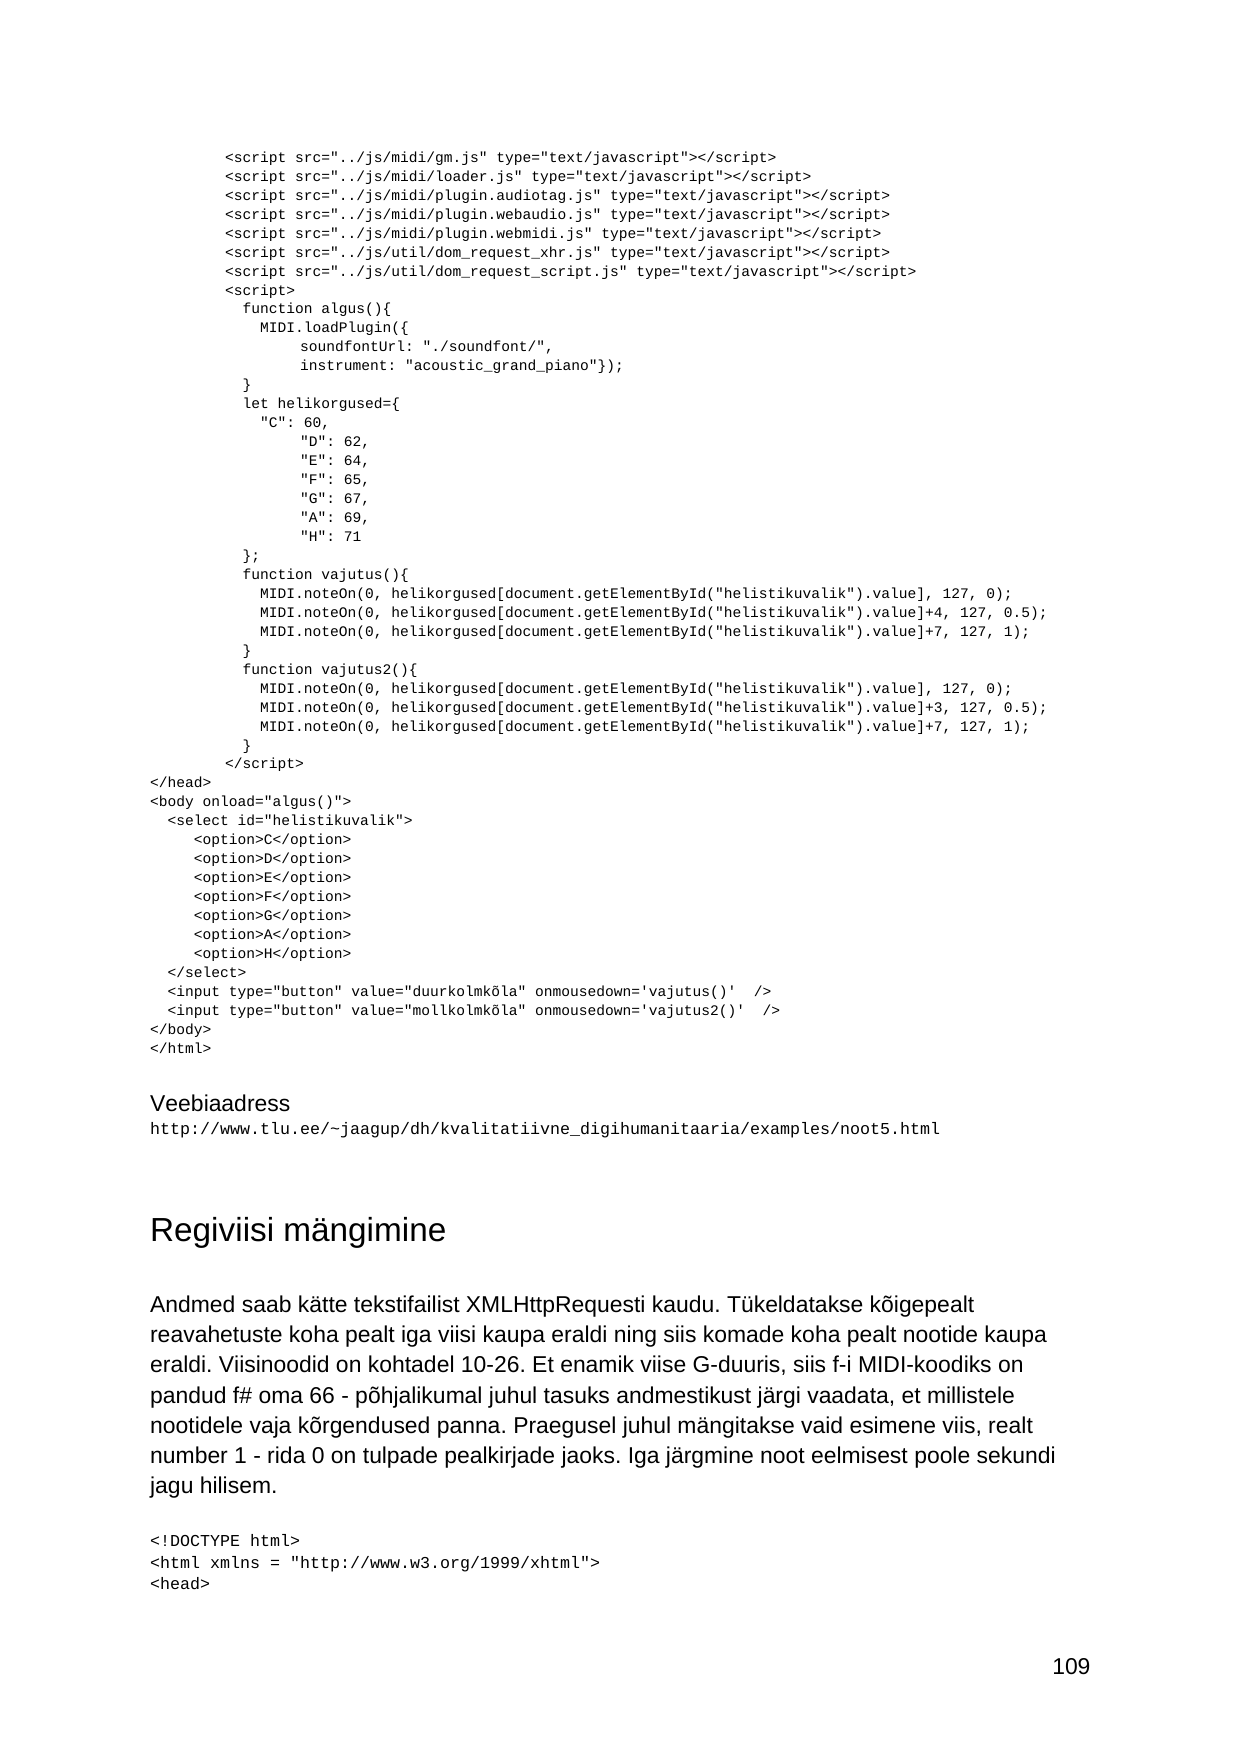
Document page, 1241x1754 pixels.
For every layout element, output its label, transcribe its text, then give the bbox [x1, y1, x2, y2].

text <script src="../js/midi/plugin.audiotag.js" type="text/javascript"></script> [150, 188, 1090, 204]
text <option>G</option> [150, 908, 1090, 925]
text MIDI.noteOn(0, helikorgused[document.getElementById("helistikuvalik").value], 127, 0); [150, 681, 1090, 697]
text <select id="helistikuvalik"> [150, 813, 1090, 830]
text <script src="../js/midi/plugin.webaudio.js" type="text/javascript"></script> [150, 207, 1090, 223]
text MIDI.noteOn(0, helikorgused[document.getElementById("helistikuvalik").value]+7, 127, 1); [150, 719, 1090, 735]
text <head> [150, 1576, 1090, 1595]
text <option>D</option> [150, 851, 1090, 868]
text } [150, 377, 1090, 394]
text <option>F</option> [150, 889, 1090, 906]
text } [150, 643, 1090, 659]
text </head> [150, 776, 1090, 792]
text } [150, 738, 1090, 754]
text MIDI.noteOn(0, helikorgused[document.getElementById("helistikuvalik").value]+4, 127, 0.5); [150, 605, 1090, 622]
text <input type="button" value="mollkolmkõla" onmousedown='vajutus2()' /> [150, 1003, 1090, 1020]
text soundfontUrl: "./soundfont/", [150, 339, 1090, 356]
text "A": 69, [150, 510, 1090, 527]
text <script src="../js/midi/loader.js" type="text/javascript"></script> [150, 169, 1090, 186]
text </select> [150, 965, 1090, 982]
text "F": 65, [150, 472, 1090, 489]
text instrument: "acoustic_grand_piano"}); [150, 358, 1090, 375]
subtitle Regiviisi mängimine [150, 1210, 1090, 1248]
text "H": 71 [150, 529, 1090, 546]
text <html xmlns = "http://www.w3.org/1999/xhtml"> [150, 1554, 1090, 1573]
text </script> [150, 757, 1090, 773]
text MIDI.noteOn(0, helikorgused[document.getElementById("helistikuvalik").value], 127, 0); [150, 586, 1090, 603]
text function algus(){ [150, 302, 1090, 318]
text <script src="../js/util/dom_request_script.js" type="text/javascript"></script> [150, 264, 1090, 280]
text Andmed saab kätte tekstifailist XMLHttpRequesti kaudu. Tükeldatakse kõigepealt reavahetuste koha pealt iga viisi kaupa eraldi ning siis komade koha pealt nootide kaupa eraldi. Viisinoodid on kohtadel 10-26. Et enamik viise G-duuris, siis f-i MIDI-koodiks on pandud f# oma 66 - põhjalikumal juhul tasuks andmestikust järgi vaadata, et millistele nootidele vaja kõrgendused panna. Praegusel juhul mängitakse vaid esimene viis, realt number 1 - rida 0 on tulpade pealkirjade jaoks. Iga järgmine noot eelmisest poole sekundi jagu hilisem. [150, 1291, 1090, 1498]
text function vajutus(){ [150, 567, 1090, 584]
text "G": 67, [150, 491, 1090, 508]
text "D": 62, [150, 434, 1090, 451]
text <script src="../js/util/dom_request_xhr.js" type="text/javascript"></script> [150, 245, 1090, 261]
text <input type="button" value="duurkolmkõla" onmousedown='vajutus()' /> [150, 984, 1090, 1001]
text "C": 60, [150, 415, 1090, 432]
text </body> [150, 1022, 1090, 1039]
text }; [150, 548, 1090, 565]
text <script src="../js/midi/gm.js" type="text/javascript"></script> [150, 150, 1090, 167]
text MIDI.noteOn(0, helikorgused[document.getElementById("helistikuvalik").value]+7, 127, 1); [150, 624, 1090, 641]
text <option>H</option> [150, 946, 1090, 963]
text http://www.tlu.ee/~jaagup/dh/kvalitatiivne_digihumanitaaria/examples/noot5.html [150, 1120, 1090, 1139]
text <option>C</option> [150, 832, 1090, 849]
text </html> [150, 1041, 1090, 1058]
text <option>A</option> [150, 927, 1090, 944]
text <script src="../js/midi/plugin.webmidi.js" type="text/javascript"></script> [150, 226, 1090, 242]
text <script> [150, 283, 1090, 299]
text <option>E</option> [150, 870, 1090, 887]
text MIDI.loadPlugin({ [150, 321, 1090, 337]
text let helikorgused={ [150, 396, 1090, 413]
text function vajutus2(){ [150, 662, 1090, 678]
text <body onload="algus()"> [150, 794, 1090, 811]
text Veebiaadress [150, 1090, 1090, 1117]
text "E": 64, [150, 453, 1090, 470]
text <!DOCTYPE html> [150, 1533, 1090, 1551]
text MIDI.noteOn(0, helikorgused[document.getElementById("helistikuvalik").value]+3, 127, 0.5); [150, 700, 1090, 716]
